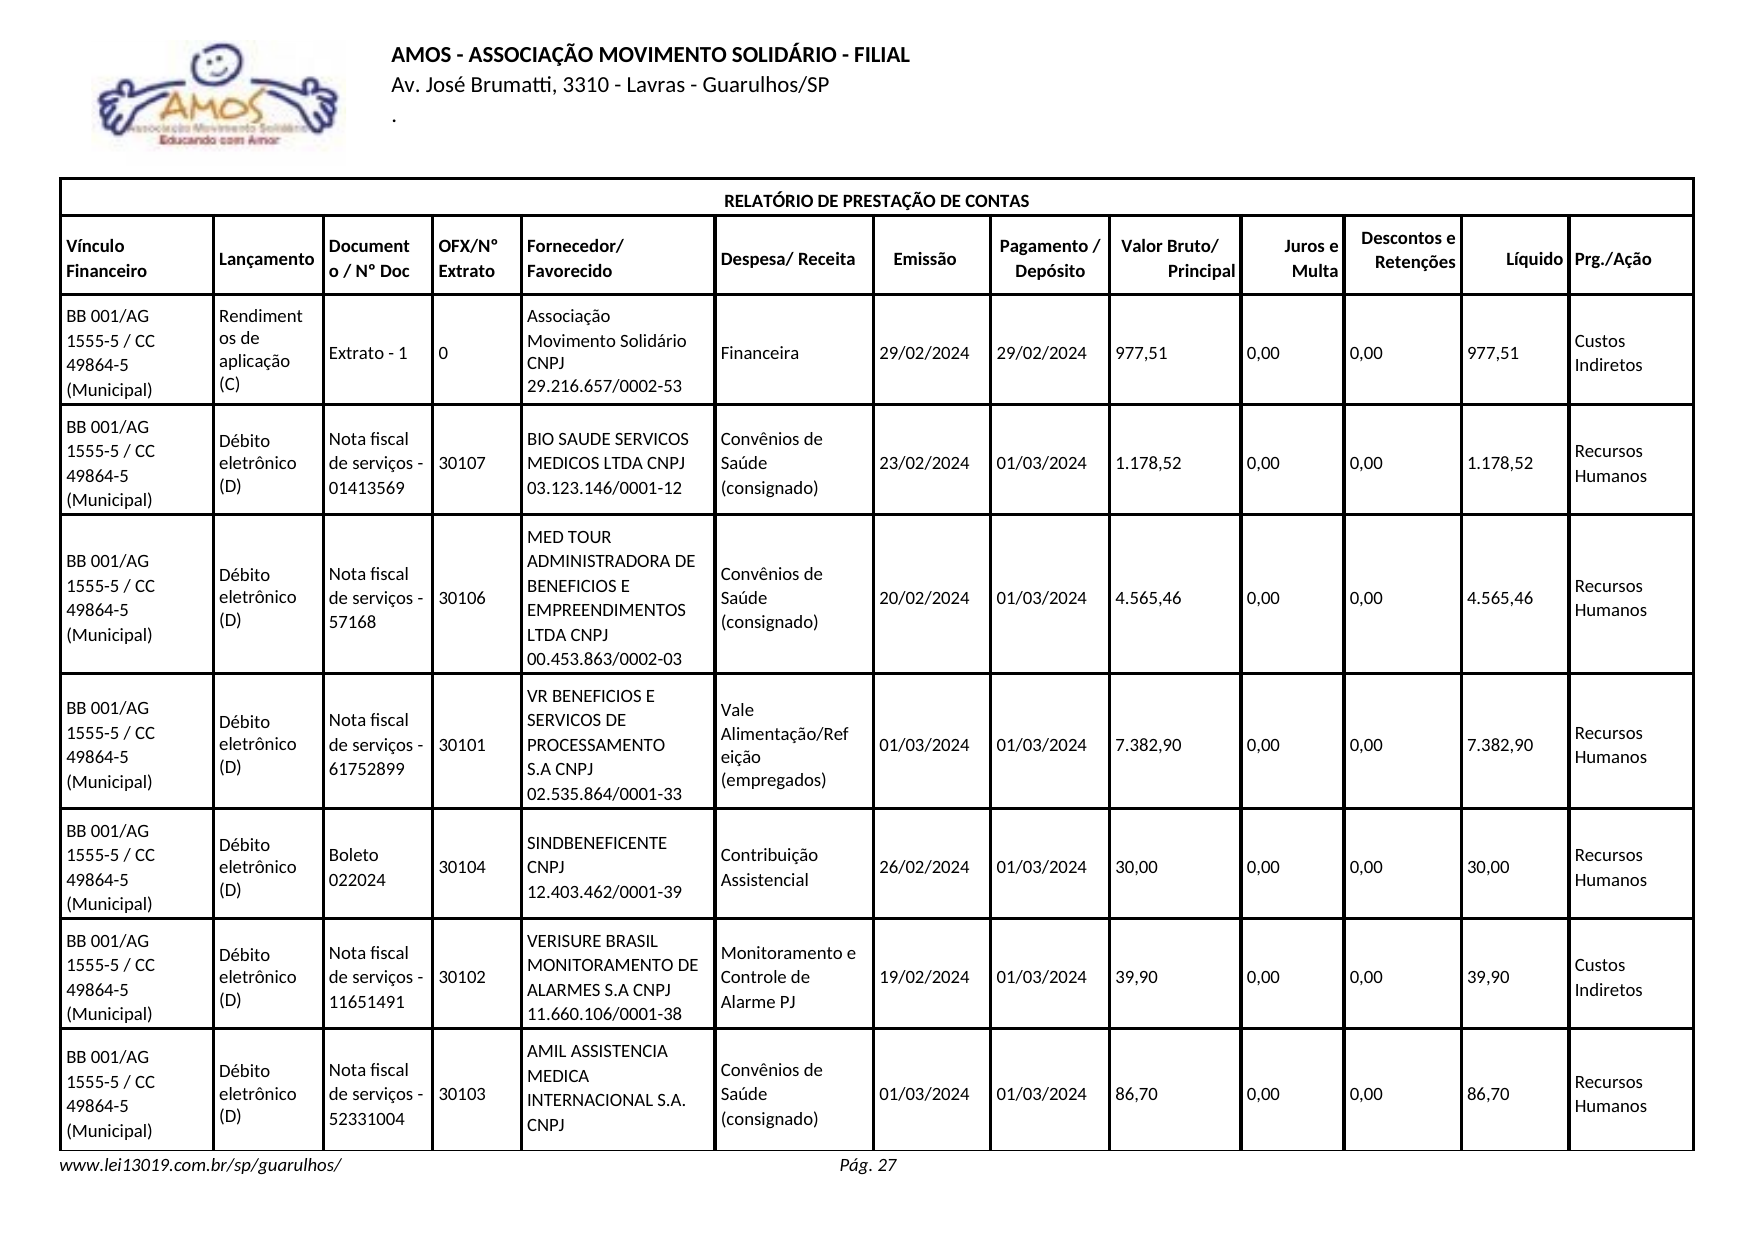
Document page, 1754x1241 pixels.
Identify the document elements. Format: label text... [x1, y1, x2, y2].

table_cell 30,00 [1111, 810, 1239, 917]
table_cell 7.382,90 [1463, 675, 1567, 807]
table_cell 01/03/2024 [992, 920, 1108, 1027]
table_cell Débito eletrônico (D) [215, 516, 322, 672]
table_cell Nota fiscal de serviços - 11651491 [325, 920, 431, 1027]
table_cell 0,00 [1346, 675, 1460, 807]
table_cell 39,90 [1111, 920, 1239, 1027]
table_cell 0,00 [1346, 920, 1460, 1027]
table_cell 0,00 [1346, 810, 1460, 917]
table_cell Recursos Humanos [1571, 1030, 1692, 1150]
table_cell 26/02/2024 [875, 810, 989, 917]
table_cell Débito eletrônico (D) [215, 675, 322, 807]
table_cell Débito eletrônico (D) [215, 810, 322, 917]
table_cell 86,70 [1111, 1030, 1239, 1150]
table_cell Vale Alimentação/Ref eição (empregados) [717, 675, 872, 807]
table_cell Emissão [875, 217, 989, 292]
table_cell 30102 [434, 920, 520, 1027]
table_cell BB 001/AG 1555-5 / CC 49864-5 (Municipal) [62, 1030, 212, 1150]
table_cell 30,00 [1463, 810, 1567, 917]
table_cell BB 001/AG 1555-5 / CC 49864-5 (Municipal) [62, 406, 212, 513]
table_cell Convênios de Saúde (consignado) [717, 1030, 872, 1150]
table_cell 01/03/2024 [992, 516, 1108, 672]
table_cell Débito eletrônico (D) [215, 1030, 322, 1150]
table_cell 01/03/2024 [875, 1030, 989, 1150]
table_cell Convênios de Saúde (consignado) [717, 406, 872, 513]
table_cell Fornecedor/ Favorecido [523, 217, 713, 292]
table_cell SINDBENEFICENTE CNPJ 12.403.462/0001-39 [523, 810, 713, 917]
table_cell 4.565,46 [1463, 516, 1567, 672]
table_cell 01/03/2024 [992, 1030, 1108, 1150]
table_cell Associação Movimento Solidário CNPJ 29.216.657/0002-53 [523, 296, 713, 403]
table_cell Nota fiscal de serviços - 61752899 [325, 675, 431, 807]
table_cell Recursos Humanos [1571, 675, 1692, 807]
table_cell BB 001/AG 1555-5 / CC 49864-5 (Municipal) [62, 675, 212, 807]
table_cell 977,51 [1463, 296, 1567, 403]
table_cell 4.565,46 [1111, 516, 1239, 672]
table_cell BB 001/AG 1555-5 / CC 49864-5 (Municipal) [62, 810, 212, 917]
table_cell 30107 [434, 406, 520, 513]
table_cell BB 001/AG 1555-5 / CC 49864-5 (Municipal) [62, 296, 212, 403]
table_cell Pagamento / Depósito [992, 217, 1108, 292]
table_cell 30106 [434, 516, 520, 672]
table_cell Débito eletrônico (D) [215, 920, 322, 1027]
table_cell VR BENEFICIOS E SERVICOS DE PROCESSAMENTO S.A CNPJ 02.535.864/0001-33 [523, 675, 713, 807]
table_cell 30101 [434, 675, 520, 807]
table_cell 0,00 [1346, 516, 1460, 672]
table_cell 0,00 [1346, 296, 1460, 403]
table_cell Débito eletrônico (D) [215, 406, 322, 513]
table_cell 29/02/2024 [875, 296, 989, 403]
table_cell 0,00 [1243, 516, 1342, 672]
table_cell 30104 [434, 810, 520, 917]
table_cell 30103 [434, 1030, 520, 1150]
table_cell 0,00 [1243, 1030, 1342, 1150]
table_cell 01/03/2024 [992, 810, 1108, 917]
table_cell Financeira [717, 296, 872, 403]
table_cell Descontos e Retenções [1346, 217, 1460, 292]
table_cell Boleto 022024 [325, 810, 431, 917]
table_cell 0 [434, 296, 520, 403]
table_cell 0,00 [1346, 1030, 1460, 1150]
table_cell 0,00 [1243, 675, 1342, 807]
table_cell AMIL ASSISTENCIA MEDICA INTERNACIONAL S.A. CNPJ [523, 1030, 713, 1150]
table_cell Custos Indiretos [1571, 296, 1692, 403]
table_cell Líquido [1463, 217, 1567, 292]
table_cell 20/02/2024 [875, 516, 989, 672]
table_cell 7.382,90 [1111, 675, 1239, 807]
table_cell 0,00 [1243, 296, 1342, 403]
table_cell 86,70 [1463, 1030, 1567, 1150]
table_cell 1.178,52 [1111, 406, 1239, 513]
table_cell 01/03/2024 [992, 406, 1108, 513]
table_cell 29/02/2024 [992, 296, 1108, 403]
table_cell OFX/Nº Extrato [434, 217, 520, 292]
table_cell Nota fiscal de serviços - 01413569 [325, 406, 431, 513]
table_cell Vínculo Financeiro [62, 217, 212, 292]
table_cell Prg./Ação [1571, 217, 1692, 292]
table_cell 23/02/2024 [875, 406, 989, 513]
table_cell 0,00 [1243, 920, 1342, 1027]
table_cell MED TOUR ADMINISTRADORA DE BENEFICIOS E EMPREENDIMENTOS LTDA CNPJ 00.453.863/0002-03 [523, 516, 713, 672]
table_cell 39,90 [1463, 920, 1567, 1027]
table_cell Lançamento [215, 217, 322, 292]
table_cell Recursos Humanos [1571, 516, 1692, 672]
table_cell Nota fiscal de serviços - 57168 [325, 516, 431, 672]
table_cell Extrato - 1 [325, 296, 431, 403]
table_cell 01/03/2024 [875, 675, 989, 807]
table_cell Recursos Humanos [1571, 810, 1692, 917]
table_cell Valor Bruto/ Principal [1111, 217, 1239, 292]
table_cell Recursos Humanos [1571, 406, 1692, 513]
table_cell Contribuição Assistencial [717, 810, 872, 917]
table_cell Juros e Multa [1243, 217, 1342, 292]
table_cell Document o / Nº Doc [325, 217, 431, 292]
table_cell BIO SAUDE SERVICOS MEDICOS LTDA CNPJ 03.123.146/0001-12 [523, 406, 713, 513]
table_cell Rendiment os de aplicação (C) [215, 296, 322, 403]
table_cell 0,00 [1243, 406, 1342, 513]
table_cell 01/03/2024 [992, 675, 1108, 807]
table_cell Convênios de Saúde (consignado) [717, 516, 872, 672]
table_cell 0,00 [1243, 810, 1342, 917]
table_cell VERISURE BRASIL MONITORAMENTO DE ALARMES S.A CNPJ 11.660.106/0001-38 [523, 920, 713, 1027]
table_cell Despesa/ Receita [717, 217, 872, 292]
table_cell Nota fiscal de serviços - 52331004 [325, 1030, 431, 1150]
table_cell BB 001/AG 1555-5 / CC 49864-5 (Municipal) [62, 516, 212, 672]
table_cell 0,00 [1346, 406, 1460, 513]
table_cell 977,51 [1111, 296, 1239, 403]
table_cell Monitoramento e Controle de Alarme PJ [717, 920, 872, 1027]
table_cell 1.178,52 [1463, 406, 1567, 513]
table_cell Custos Indiretos [1571, 920, 1692, 1027]
table_cell 19/02/2024 [875, 920, 989, 1027]
table_header RELATÓRIO DE PRESTAÇÃO DE CONTAS [62, 180, 1692, 214]
table_cell BB 001/AG 1555-5 / CC 49864-5 (Municipal) [62, 920, 212, 1027]
